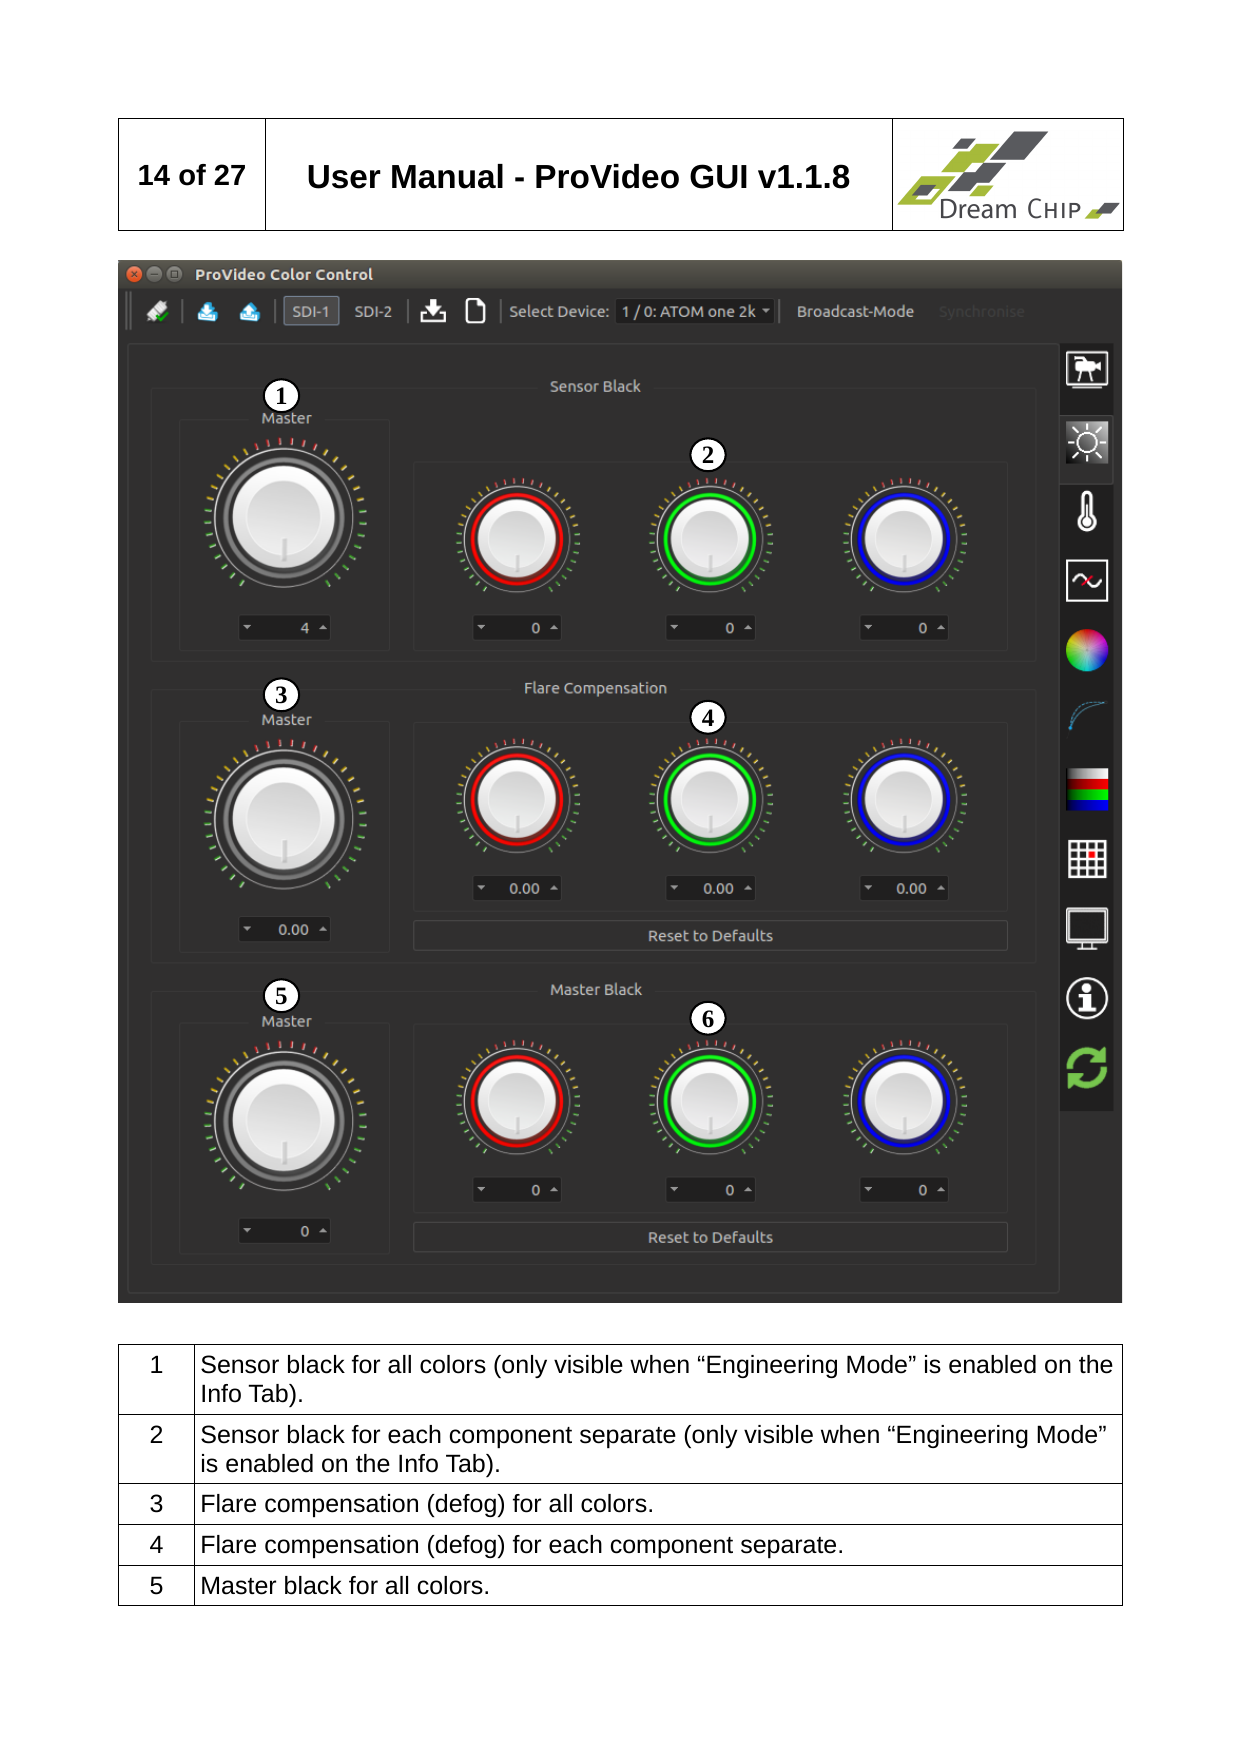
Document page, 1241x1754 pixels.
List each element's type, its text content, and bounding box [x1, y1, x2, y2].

table_cell 5 [119, 1566, 194, 1605]
table_cell 4 [119, 1525, 194, 1564]
table_cell Flare compensation (defog) for each component separate. [195, 1525, 1122, 1564]
table_cell 3 [119, 1484, 194, 1524]
table_cell Master black for all colors. [195, 1566, 1122, 1605]
table_cell 2 [119, 1415, 194, 1483]
table_cell Sensor black for each component separate (only visible when “Engineering Mode” is enabled on the Info Tab). [195, 1415, 1122, 1483]
picture [118, 260, 1123, 1303]
table_header 1 [119, 1345, 194, 1413]
picture [897, 130, 1120, 220]
table_header Sensor black for all colors (only visible when “Engineering Mode” is enabled on the Info Tab). [195, 1345, 1122, 1413]
table_cell Flare compensation (defog) for all colors. [195, 1484, 1122, 1524]
